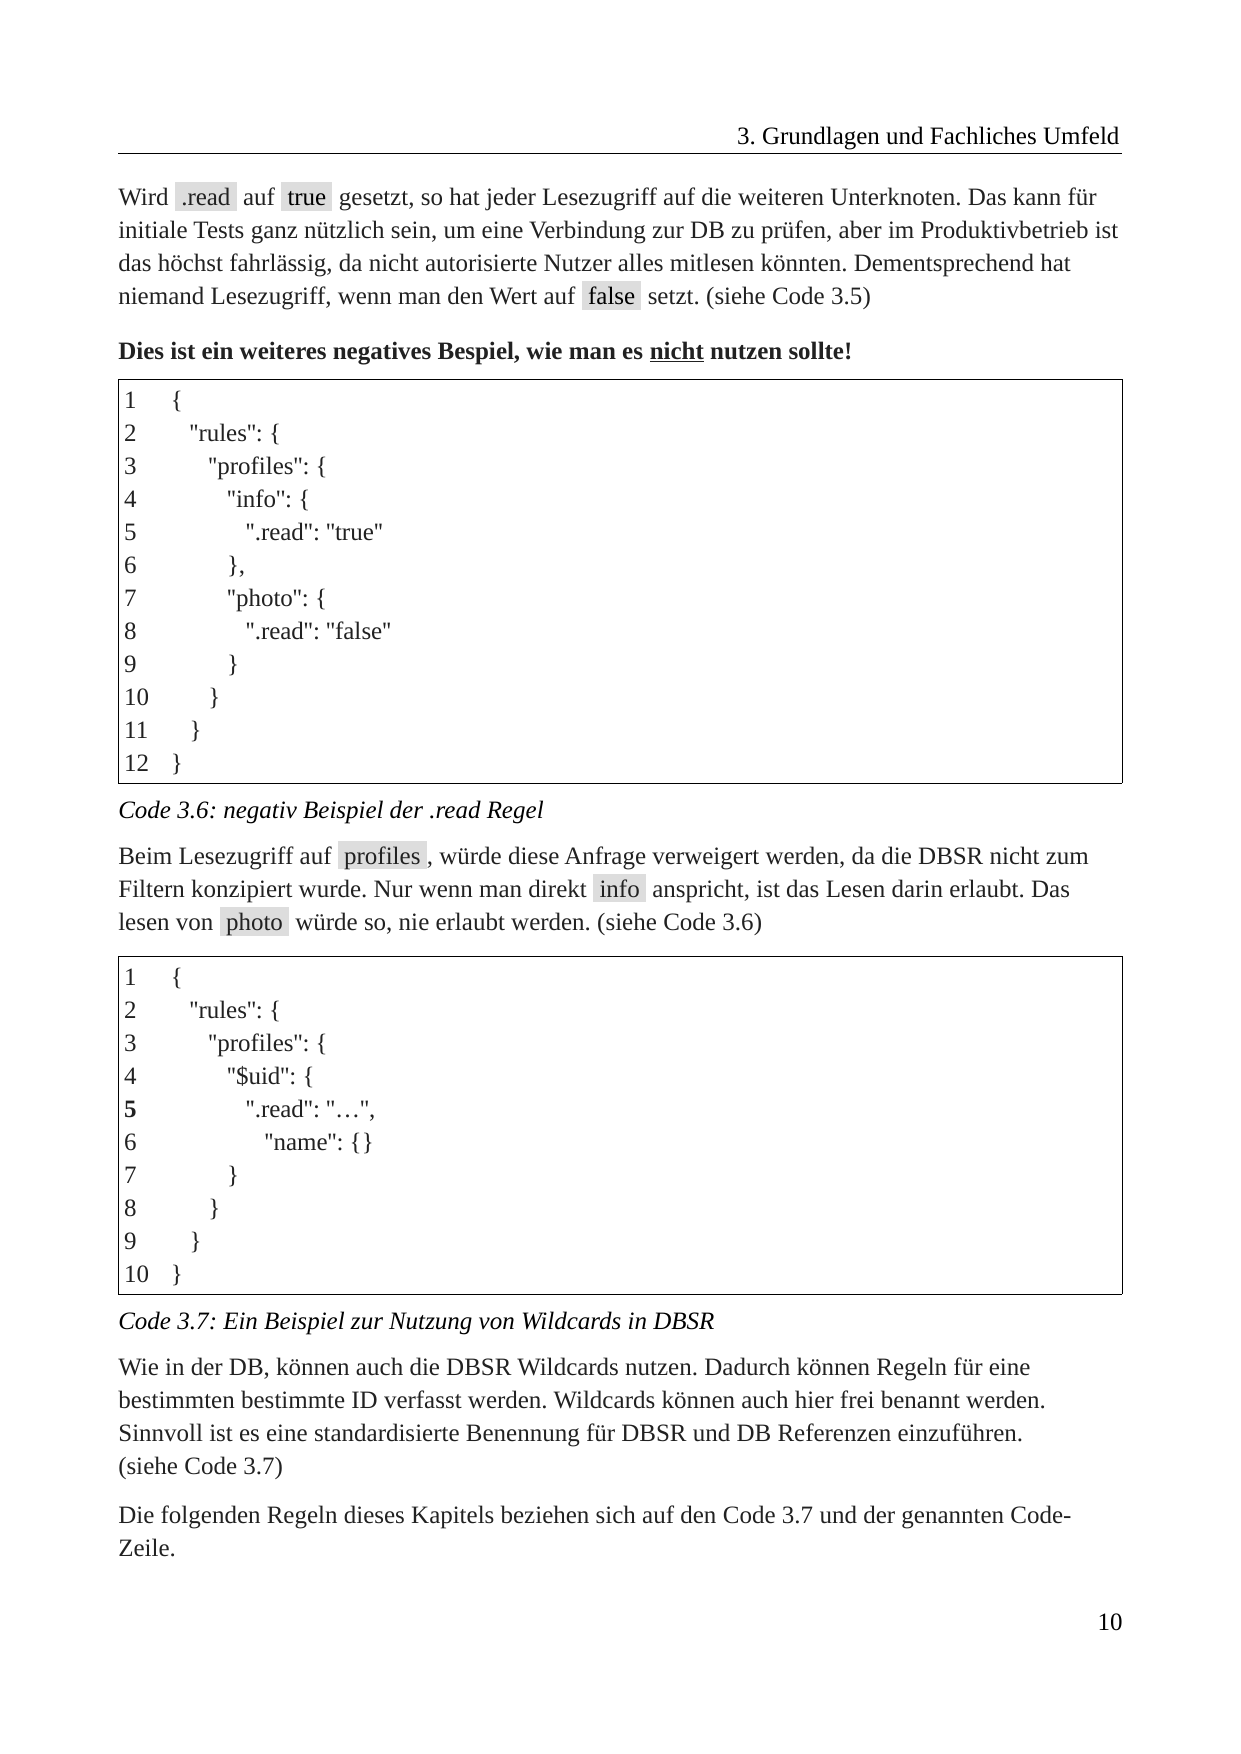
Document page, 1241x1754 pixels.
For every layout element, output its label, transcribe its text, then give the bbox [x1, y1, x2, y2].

table_header 1 2 3 4 5 6 7 8 9 10 [119, 957, 165, 1294]
text Code 3.7: Ein Beispiel zur Nutzung von Wildcards in DBSR [118, 1306, 1122, 1335]
text Die folgenden Regeln dieses Kapitels beziehen sich auf den Code 3.7 und der genannten Code-Zeile. [118, 1500, 1122, 1562]
text Wie in der DB, können auch die DBSR Wildcards nutzen. Dadurch können Regeln für eine bestimmten bestimmte ID verfasst werden. Wildcards können auch hier frei benannt werden. Sinnvoll ist es eine standardisierte Benennung für DBSR und DB Referenzen einzuführen. [118, 1352, 1122, 1447]
text (siehe Code 3.7) [118, 1451, 1122, 1480]
text Wird .read auf true gesetzt, so hat jeder Lesezugriff auf die weiteren Unterknoten. Das kann für initiale Tests ganz nützlich sein, um eine Verbindung zur DB zu prüfen, aber im Produktivbetrieb ist das höchst fahrlässig, da nicht autorisierte Nutzer alles mitlesen könnten. Dementsprechend hat niemand Lesezugriff, wenn man den Wert auf false setzt. (siehe Code 3.5) [118, 182, 1122, 310]
table_header 1 2 3 4 5 6 7 8 9 10 11 12 [119, 380, 165, 783]
table_header { ''rules'': { ''profiles'': { ''$uid'': { ''.read'': ''…'', ''name'': {} } } } } [165, 957, 1122, 1294]
text Dies ist ein weiteres negatives Bespiel, wie man es nicht nutzen sollte! [118, 336, 1122, 365]
table_header { ''rules'': { ''profiles'': { ''info'': { ''.read'': ''true'' }, ''photo'': { ''.read'': ''false'' } } } } [165, 380, 1122, 783]
text Beim Lesezugriff auf profiles , würde diese Anfrage verweigert werden, da die DBSR nicht zum Filtern konzipiert wurde. Nur wenn man direkt info anspricht, ist das Lesen darin erlaubt. Das lesen von photo würde so, nie erlaubt werden. (siehe Code 3.6) [118, 841, 1122, 936]
text Code 3.6: negativ Beispiel der .read Regel [118, 795, 1122, 824]
